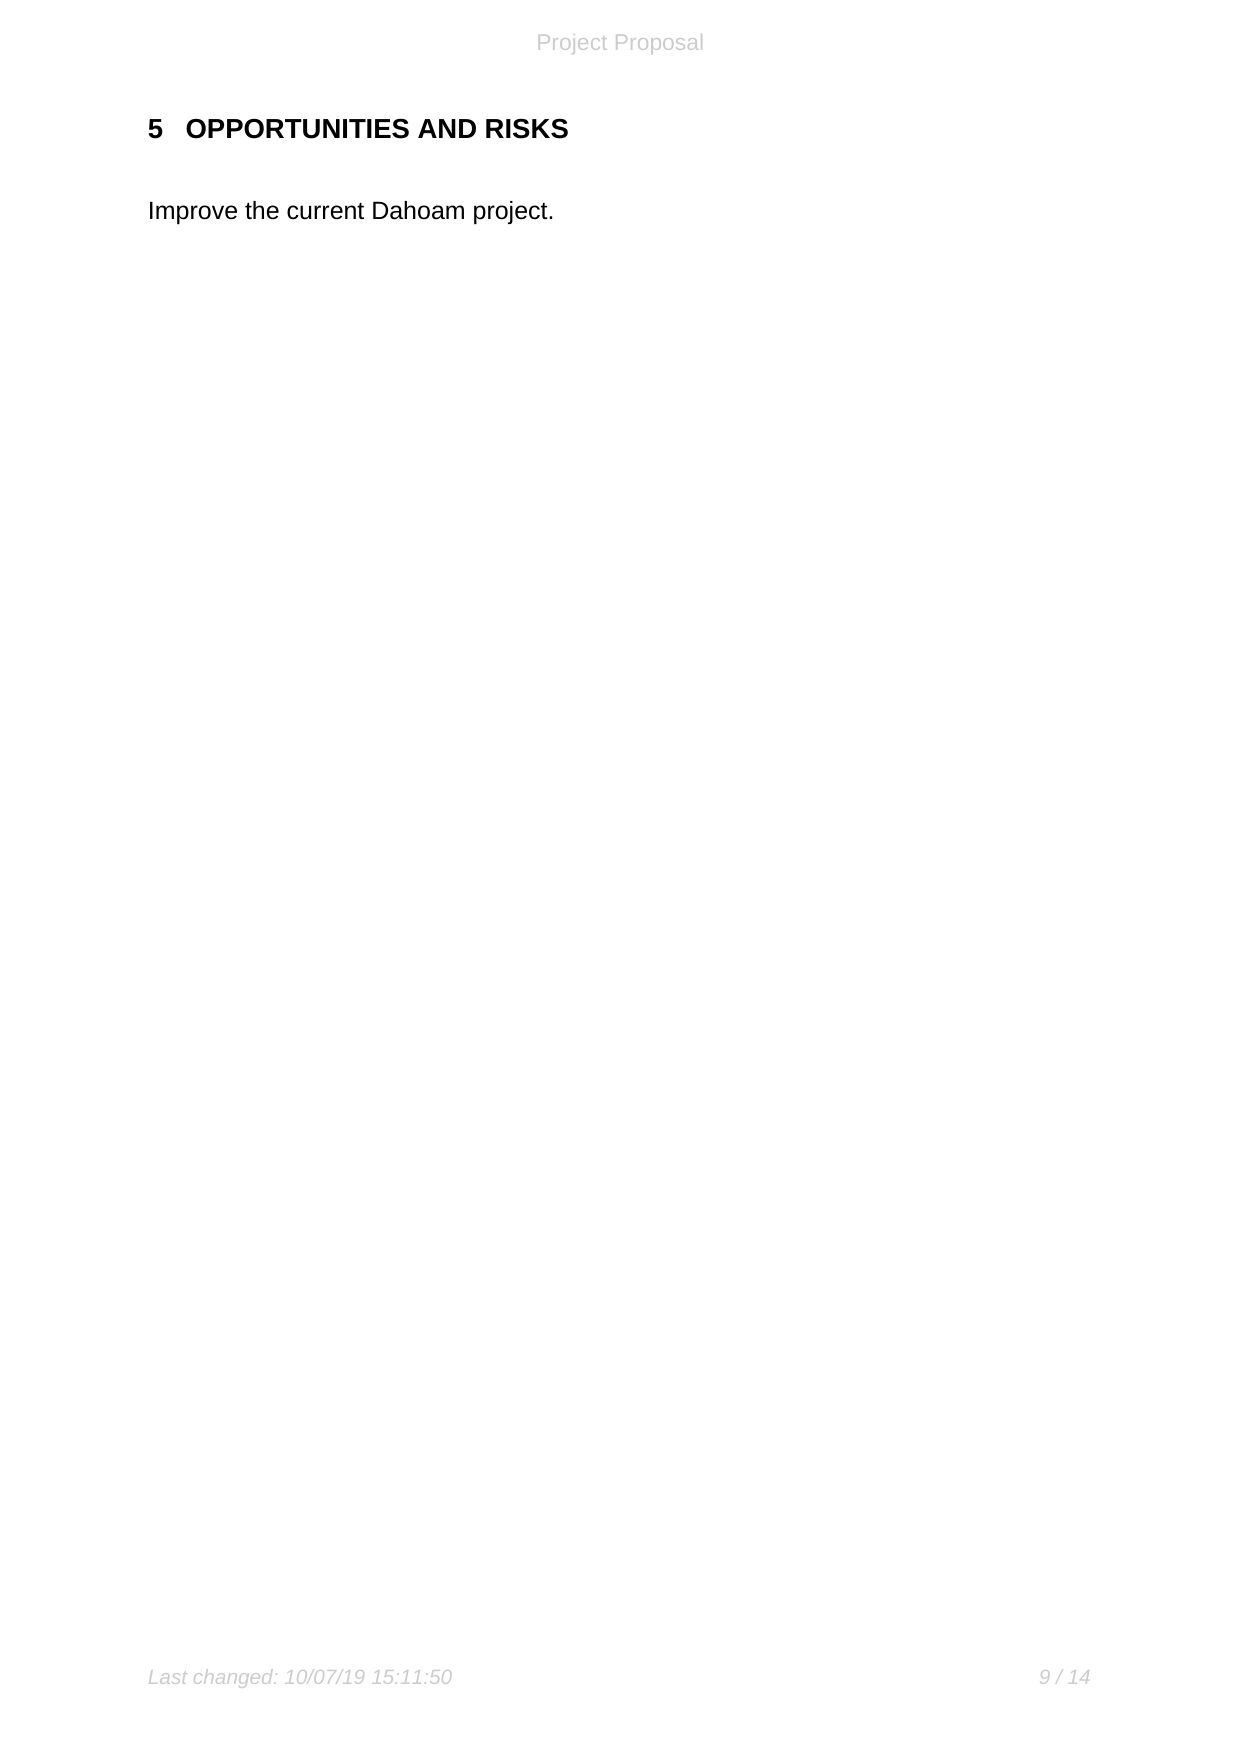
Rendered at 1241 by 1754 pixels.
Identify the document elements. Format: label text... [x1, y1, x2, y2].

text Improve the current Dahoam project. [148, 197, 1093, 225]
subtitle Opportunities and Risks [148, 113, 1093, 144]
